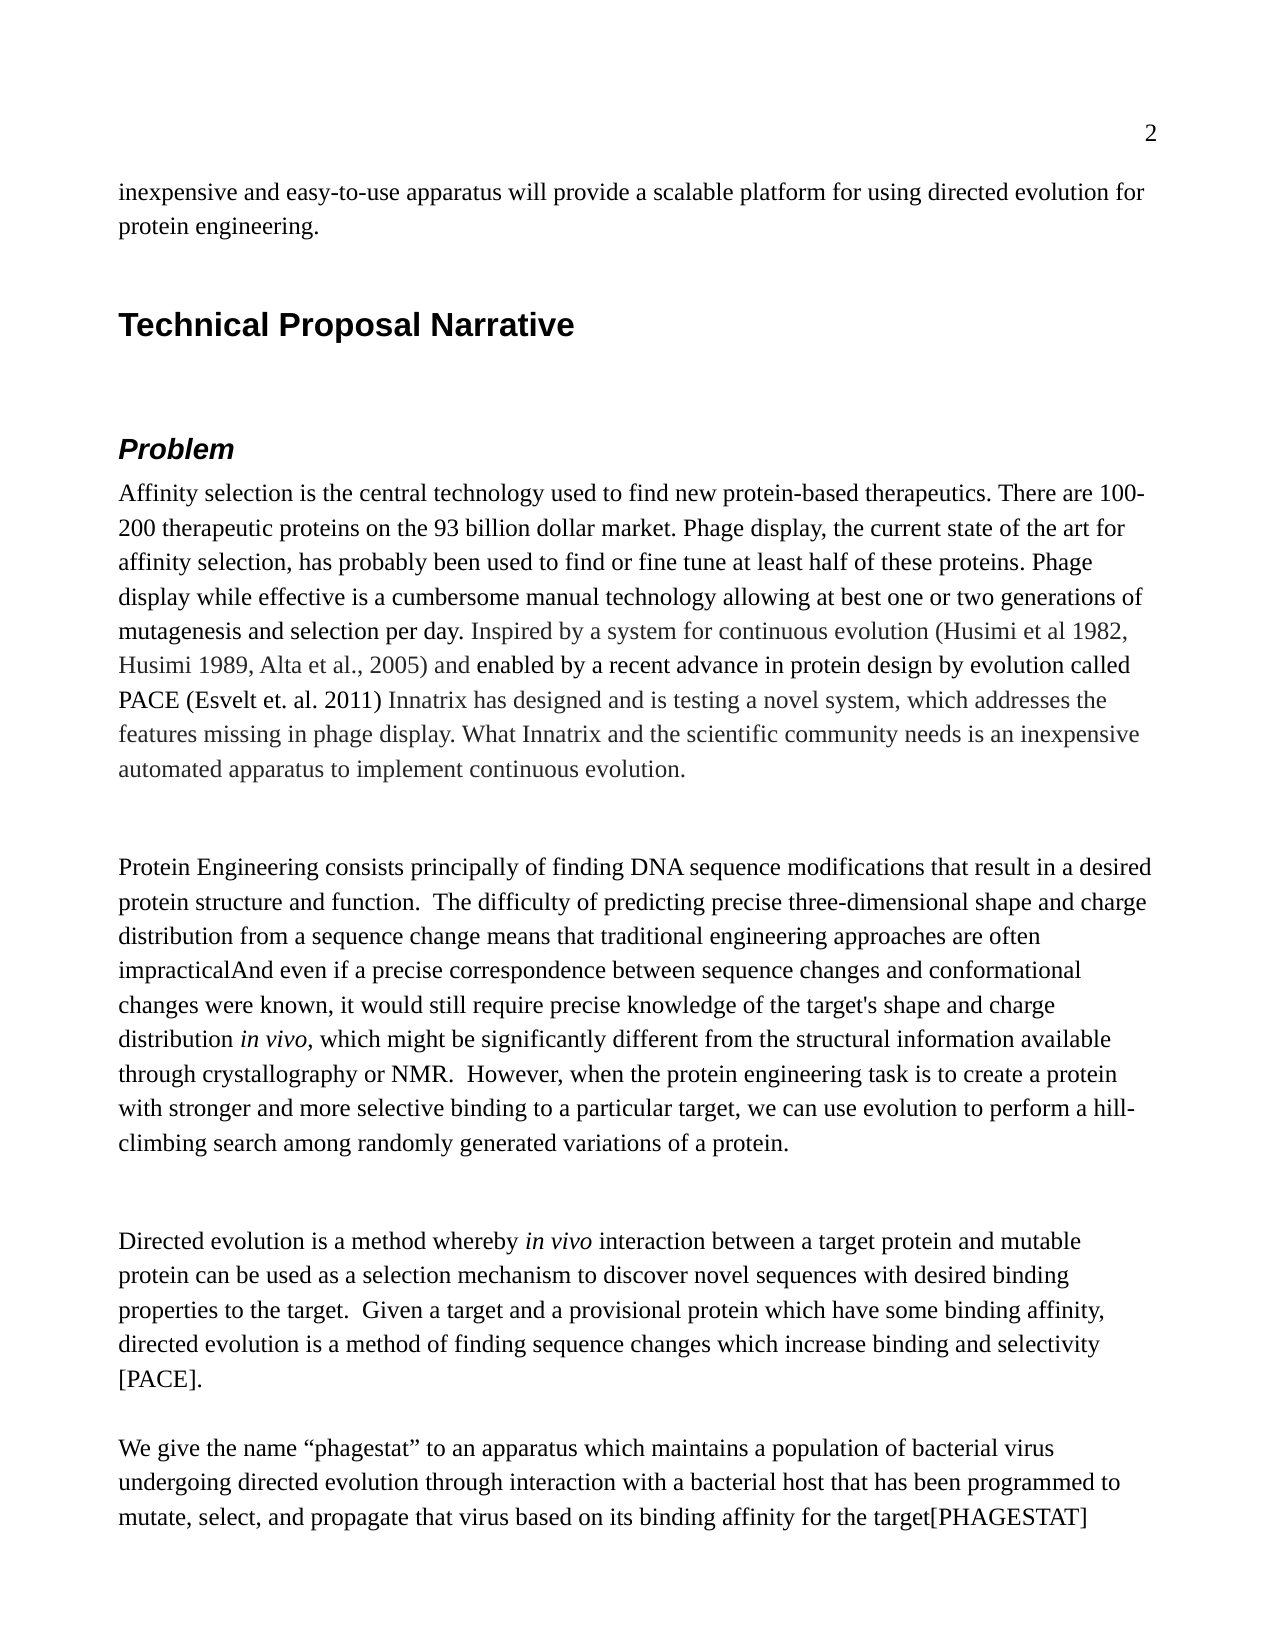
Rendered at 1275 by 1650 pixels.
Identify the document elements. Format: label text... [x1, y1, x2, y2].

text Protein Engineering consists principally of finding DNA sequence modifications that result in a desired protein structure and function. The difficulty of predicting precise three-dimensional shape and charge distribution from a sequence change means that traditional engineering approaches are often impracticalAnd even if a precise correspondence between sequence changes and conformational changes were known, it would still require precise knowledge of the target's shape and charge distribution in vivo, which might be significantly different from the structural information available through crystallography or NMR. However, when the protein engineering task is to create a protein with stronger and more selective binding to a particular target, we can use evolution to perform a hill-climbing search among randomly generated variations of a protein. [118, 852, 1157, 1157]
text Affinity selection is the central technology used to find new protein-based therapeutics. There are 100-200 therapeutic proteins on the 93 billion dollar market. Phage display, the current state of the art for affinity selection, has probably been used to find or fine tune at least half of these proteins. Phage display while effective is a cumbersome manual technology allowing at best one or two generations of mutagenesis and selection per day. Inspired by a system for continuous evolution (Husimi et al 1982, Husimi 1989, Alta et al., 2005) and enabled by a recent advance in protein design by evolution called PACE (Esvelt et. al. 2011) Innatrix has designed and is testing a novel system, which addresses the features missing in phage display. What Innatrix and the scientific community needs is an inexpensive automated apparatus to implement continuous evolution. [118, 478, 1157, 783]
text Directed evolution is a method whereby in vivo interaction between a target protein and mutable protein can be used as a selection mechanism to discover novel sequences with desired binding properties to the target. Given a target and a provisional protein which have some binding affinity, directed evolution is a method of finding sequence changes which increase binding and selectivity [PACE]. We give the name “phagestat” to an apparatus which maintains a population of bacterial virus undergoing directed evolution through interaction with a bacterial host that has been programmed to mutate, select, and propagate that virus based on its binding affinity for the target[PHAGESTAT] [118, 1226, 1157, 1531]
subtitle Technical Proposal Narrative [118, 305, 1157, 344]
text inexpensive and easy-to-use apparatus will provide a scalable platform for using directed evolution for protein engineering. [118, 177, 1157, 274]
subtitle Problem [118, 432, 1157, 466]
